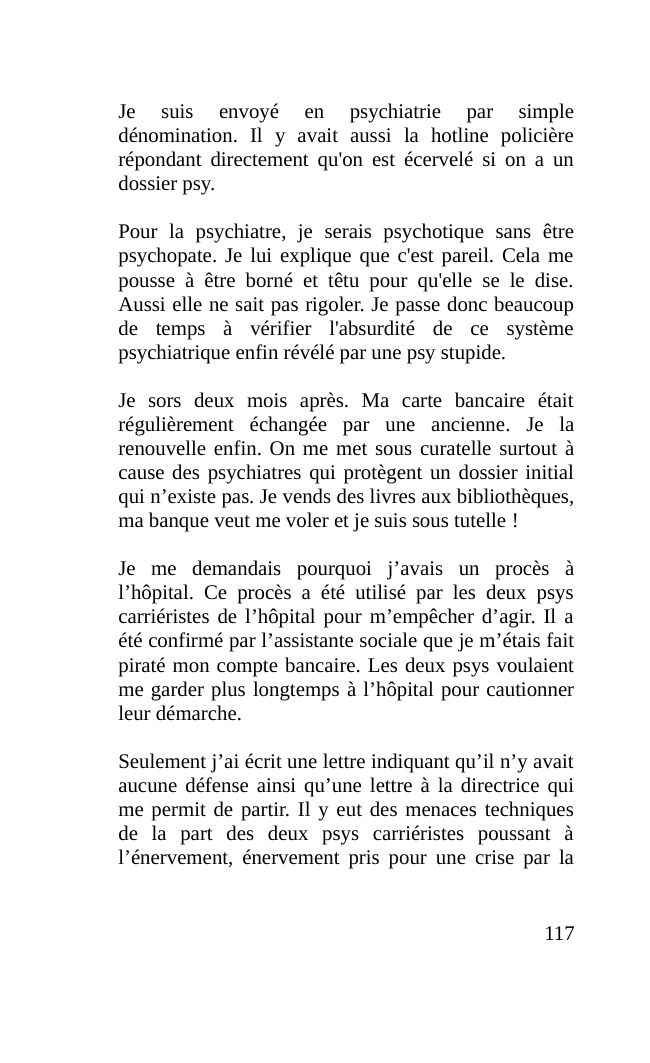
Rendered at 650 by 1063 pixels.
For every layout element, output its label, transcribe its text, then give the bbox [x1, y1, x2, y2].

text Seulement j’ai écrit une lettre indiquant qu’il n’y avait aucune défense ainsi qu’une lettre à la directrice qui me permit de partir. Il y eut des menaces techniques de la part des deux psys carriéristes poussant à l’énervement, énervement pris pour une crise par la [118, 749, 574, 869]
text Je sors deux mois après. Ma carte bancaire était régulièrement échangée par une ancienne. Je la renouvelle enfin. On me met sous curatelle surtout à cause des psychiatres qui protègent un dossier initial qui n’existe pas. Je vends des livres aux bibliothèques, ma banque veut me voler et je suis sous tutelle ! [118, 388, 574, 532]
text Je me demandais pourquoi j’avais un procès à l’hôpital. Ce procès a été utilisé par les deux psys carriéristes de l’hôpital pour m’empêcher d’agir. Il a été confirmé par l’assistante sociale que je m’étais fait piraté mon compte bancaire. Les deux psys voulaient me garder plus longtemps à l’hôpital pour cautionner leur démarche. [118, 556, 574, 725]
text Je suis envoyé en psychiatrie par simple dénomination. Il y avait aussi la hotline policière répondant directement qu'on est écervelé si on a un dossier psy. [118, 99, 574, 195]
text Pour la psychiatre, je serais psychotique sans être psychopate. Je lui explique que c'est pareil. Cela me pousse à être borné et têtu pour qu'elle se le dise. Aussi elle ne sait pas rigoler. Je passe donc beaucoup de temps à vérifier l'absurdité de ce système psychiatrique enfin révélé par une psy stupide. [118, 219, 574, 364]
